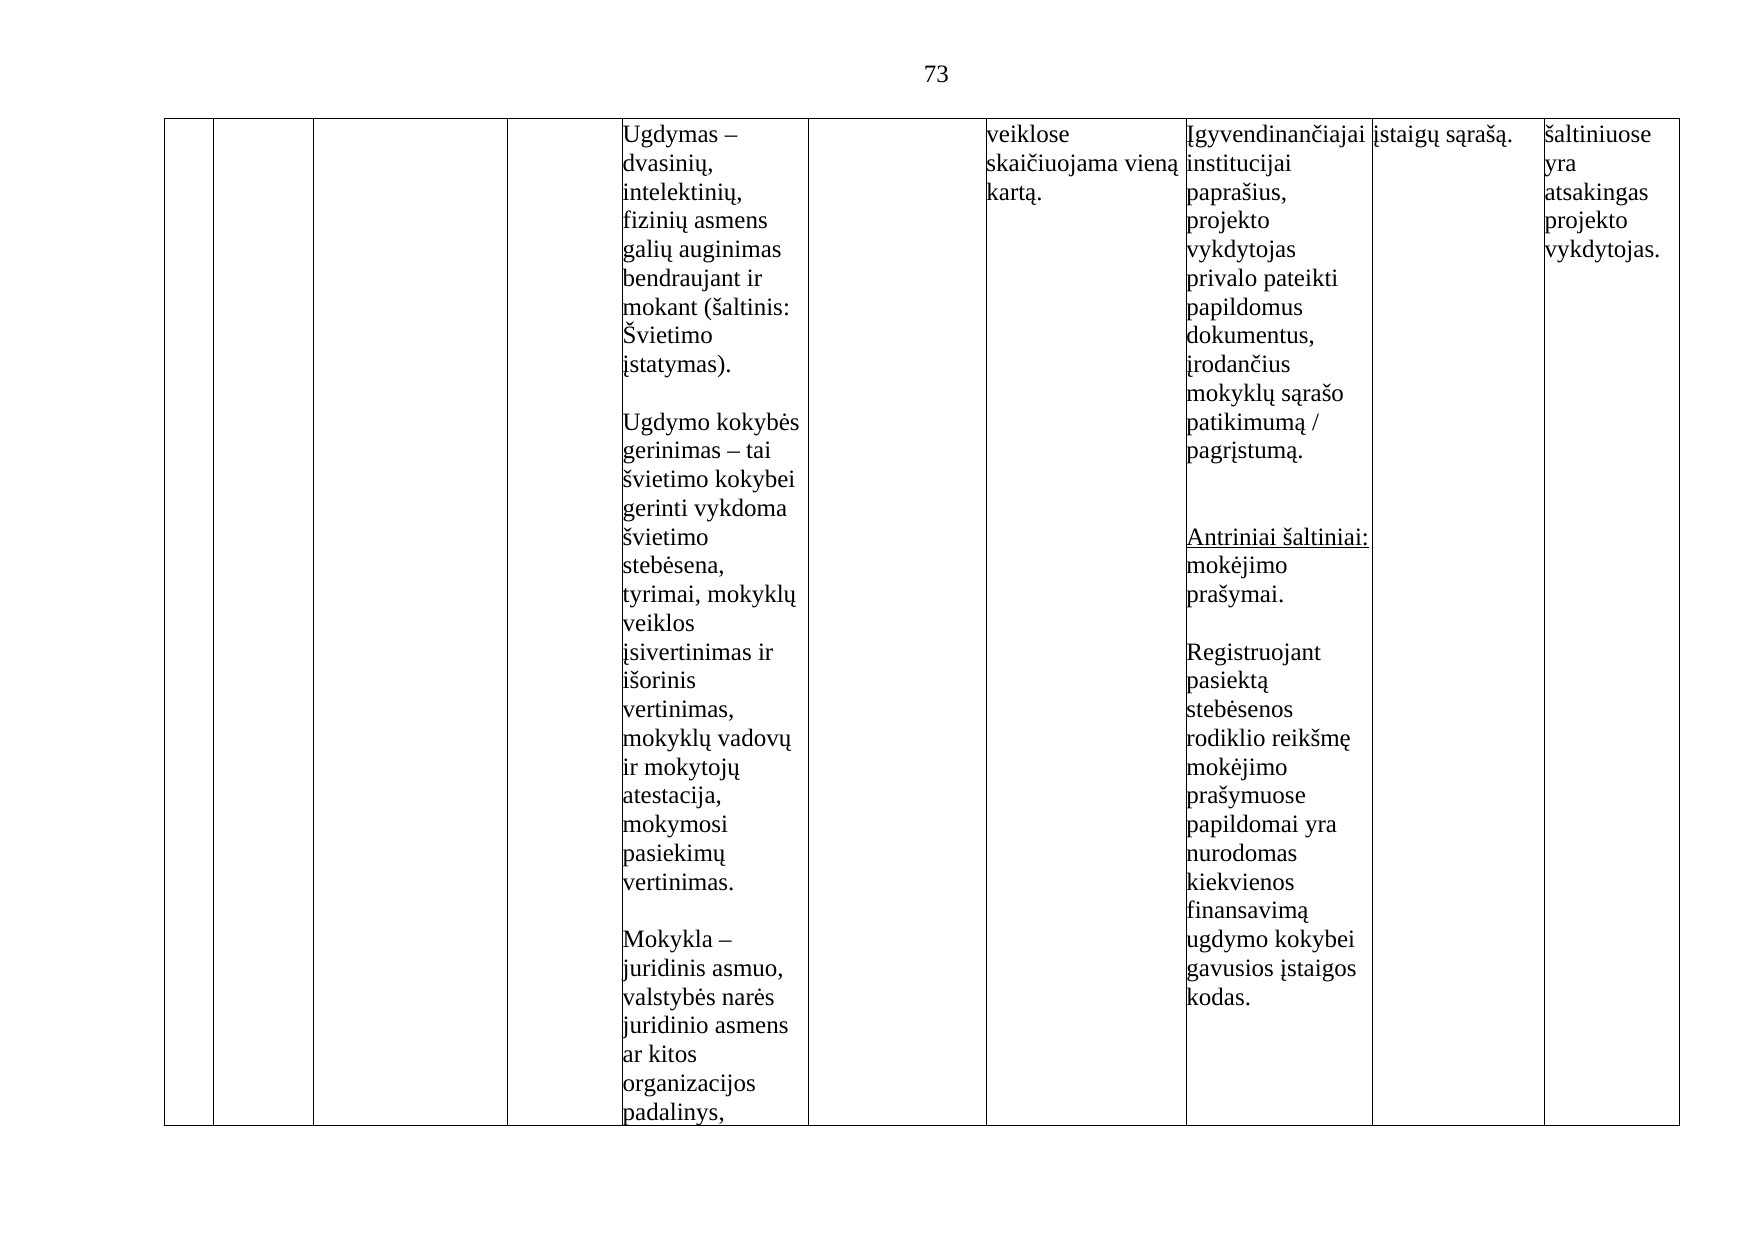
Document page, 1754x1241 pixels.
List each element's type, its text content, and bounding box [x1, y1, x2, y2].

table_cell [165, 119, 213, 1125]
table_cell šaltiniuose yra atsakingas projekto vykdytojas. [1545, 119, 1679, 1125]
table_cell Ugdymas – dvasinių, intelektinių, fizinių asmens galių auginimas bendraujant ir mokant (šaltinis: Švietimo įstatymas). Ugdymo kokybės gerinimas – tai švietimo kokybei gerinti vykdoma švietimo stebėsena, tyrimai, mokyklų veiklos įsivertinimas ir išorinis vertinimas, mokyklų vadovų ir mokytojų atestacija, mokymosi pasiekimų vertinimas. Mokykla – juridinis asmuo, valstybės narės juridinio asmens ar kitos organizacijos padalinys, [623, 119, 808, 1125]
table_cell veiklose skaičiuojama vieną kartą. [987, 119, 1186, 1125]
table_cell įstaigų sąrašą. [1373, 119, 1544, 1125]
table_cell [809, 119, 986, 1125]
table_cell [314, 119, 507, 1125]
table_cell [214, 119, 313, 1125]
table_cell Įgyvendinančiajai institucijai paprašius, projekto vykdytojas privalo pateikti papildomus dokumentus, įrodančius mokyklų sąrašo patikimumą / pagrįstumą. Antriniai šaltiniai: mokėjimo prašymai. Registruojant pasiektą stebėsenos rodiklio reikšmę mokėjimo prašymuose papildomai yra nurodomas kiekvienos finansavimą ugdymo kokybei gavusios įstaigos kodas. [1187, 119, 1372, 1125]
table_cell [508, 119, 622, 1125]
